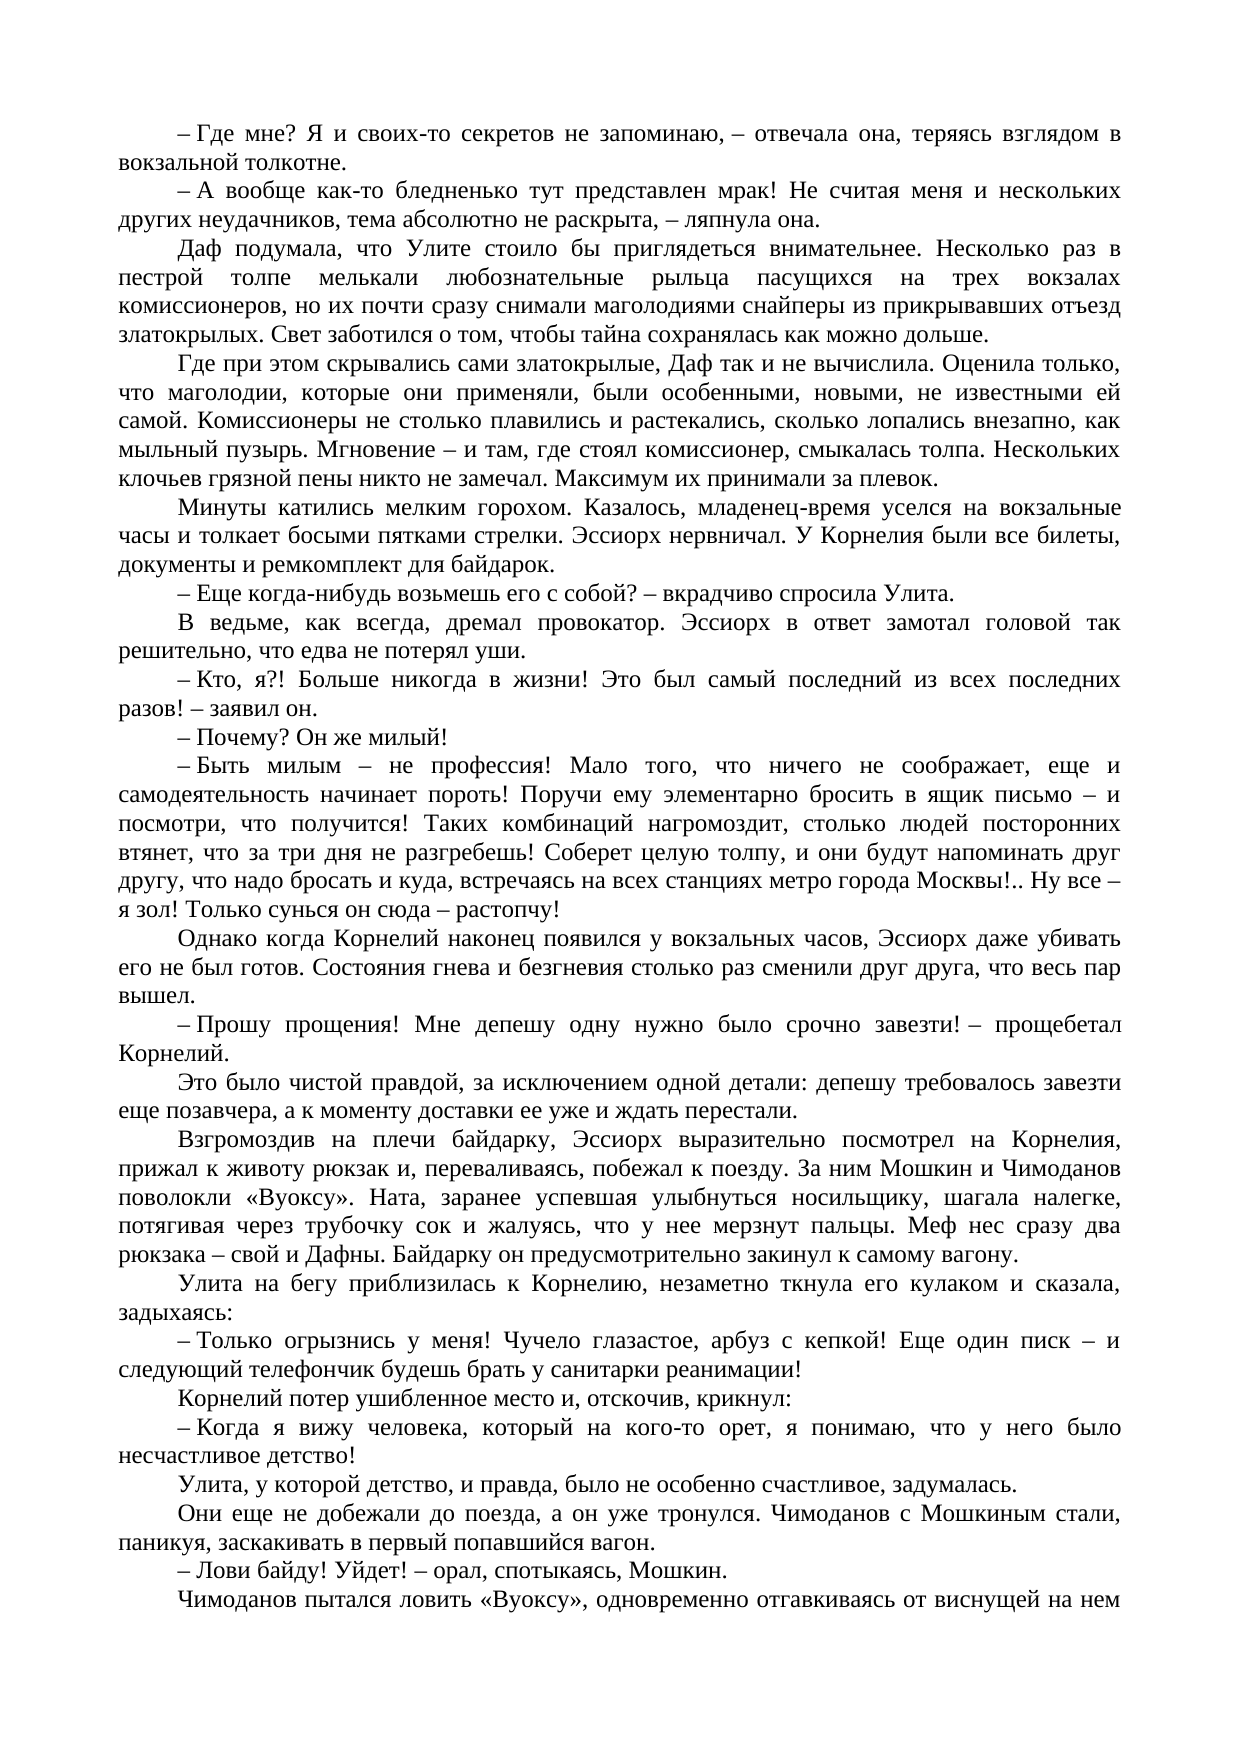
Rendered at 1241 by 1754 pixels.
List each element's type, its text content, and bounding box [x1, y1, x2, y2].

text – Когда я вижу человека, который на кого‑то орет, я понимаю, что у него было несчастливое детство! [118, 1412, 1122, 1469]
text – Прошу прощения! Мне депешу одну нужно было срочно завезти! – прощебетал Корнелий. [118, 1009, 1122, 1067]
text Улита, у которой детство, и правда, было не особенно счастливое, задумалась. [118, 1469, 1122, 1498]
text Даф подумала, что Улите стоило бы приглядеться внимательнее. Несколько раз в пестрой толпе мелькали любознательные рыльца пасущихся на трех вокзалах комиссионеров, но их почти сразу снимали маголодиями снайперы из прикрывавших отъезд златокрылых. Свет заботился о том, чтобы тайна сохранялась как можно дольше. [118, 233, 1122, 348]
text Минуты катились мелким горохом. Казалось, младенец‑время уселся на вокзальные часы и толкает босыми пятками стрелки. Эссиорх нервничал. У Корнелия были все билеты, документы и ремкомплект для байдарок. [118, 492, 1122, 578]
text Где при этом скрывались сами златокрылые, Даф так и не вычислила. Оценила только, что маголодии, которые они применяли, были особенными, новыми, не известными ей самой. Комиссионеры не столько плавились и растекались, сколько лопались внезапно, как мыльный пузырь. Мгновение – и там, где стоял комиссионер, смыкалась толпа. Нескольких клочьев грязной пены никто не замечал. Максимум их принимали за плевок. [118, 348, 1122, 492]
text – А вообще как‑то бледненько тут представлен мрак! Не считая меня и нескольких других неудачников, тема абсолютно не раскрыта, – ляпнула она. [118, 176, 1122, 233]
text – Почему? Он же милый! [118, 722, 1122, 751]
text – Кто, я?! Больше никогда в жизни! Это был самый последний из всех последних разов! – заявил он. [118, 664, 1122, 722]
text В ведьме, как всегда, дремал провокатор. Эссиорх в ответ замотал головой так решительно, что едва не потерял уши. [118, 607, 1122, 664]
text Корнелий потер ушибленное место и, отскочив, крикнул: [118, 1383, 1122, 1412]
text Однако когда Корнелий наконец появился у вокзальных часов, Эссиорх даже убивать его не был готов. Состояния гнева и безгневия столько раз сменили друг друга, что весь пар вышел. [118, 923, 1122, 1009]
text – Где мне? Я и своих‑то секретов не запоминаю, – отвечала она, теряясь взглядом в вокзальной толкотне. [118, 118, 1122, 176]
text – Быть милым – не профессия! Мало того, что ничего не соображает, еще и самодеятельность начинает пороть! Поручи ему элементарно бросить в ящик письмо – и посмотри, что получится! Таких комбинаций нагромоздит, столько людей посторонних втянет, что за три дня не разгребешь! Соберет целую толпу, и они будут напоминать друг другу, что надо бросать и куда, встречаясь на всех станциях метро города Москвы!.. Ну все – я зол! Только сунься он сюда – растопчу! [118, 751, 1122, 923]
text – Только огрызнись у меня! Чучело глазастое, арбуз с кепкой! Еще один писк – и следующий телефончик будешь брать у санитарки реанимации! [118, 1326, 1122, 1383]
text – Еще когда‑нибудь возьмешь его с собой? – вкрадчиво спросила Улита. [118, 578, 1122, 607]
text – Лови байду! Уйдет! – орал, спотыкаясь, Мошкин. [118, 1556, 1122, 1584]
text Взгромоздив на плечи байдарку, Эссиорх выразительно посмотрел на Корнелия, прижал к животу рюкзак и, переваливаясь, побежал к поезду. За ним Мошкин и Чимоданов поволокли «Вуоксу». Ната, заранее успевшая улыбнуться носильщику, шагала налегке, потягивая через трубочку сок и жалуясь, что у нее мерзнут пальцы. Меф нес сразу два рюкзака – свой и Дафны. Байдарку он предусмотрительно закинул к самому вагону. [118, 1124, 1122, 1268]
text Улита на бегу приблизилась к Корнелию, незаметно ткнула его кулаком и сказала, задыхаясь: [118, 1268, 1122, 1326]
text Они еще не добежали до поезда, а он уже тронулся. Чимоданов с Мошкиным стали, паникуя, заскакивать в первый попавшийся вагон. [118, 1498, 1122, 1556]
text Это было чистой правдой, за исключением одной детали: депешу требовалось завезти еще позавчера, а к моменту доставки ее уже и ждать перестали. [118, 1067, 1122, 1124]
text Чимоданов пытался ловить «Вуоксу», одновременно отгавкиваясь от виснущей на нем [118, 1584, 1122, 1613]
